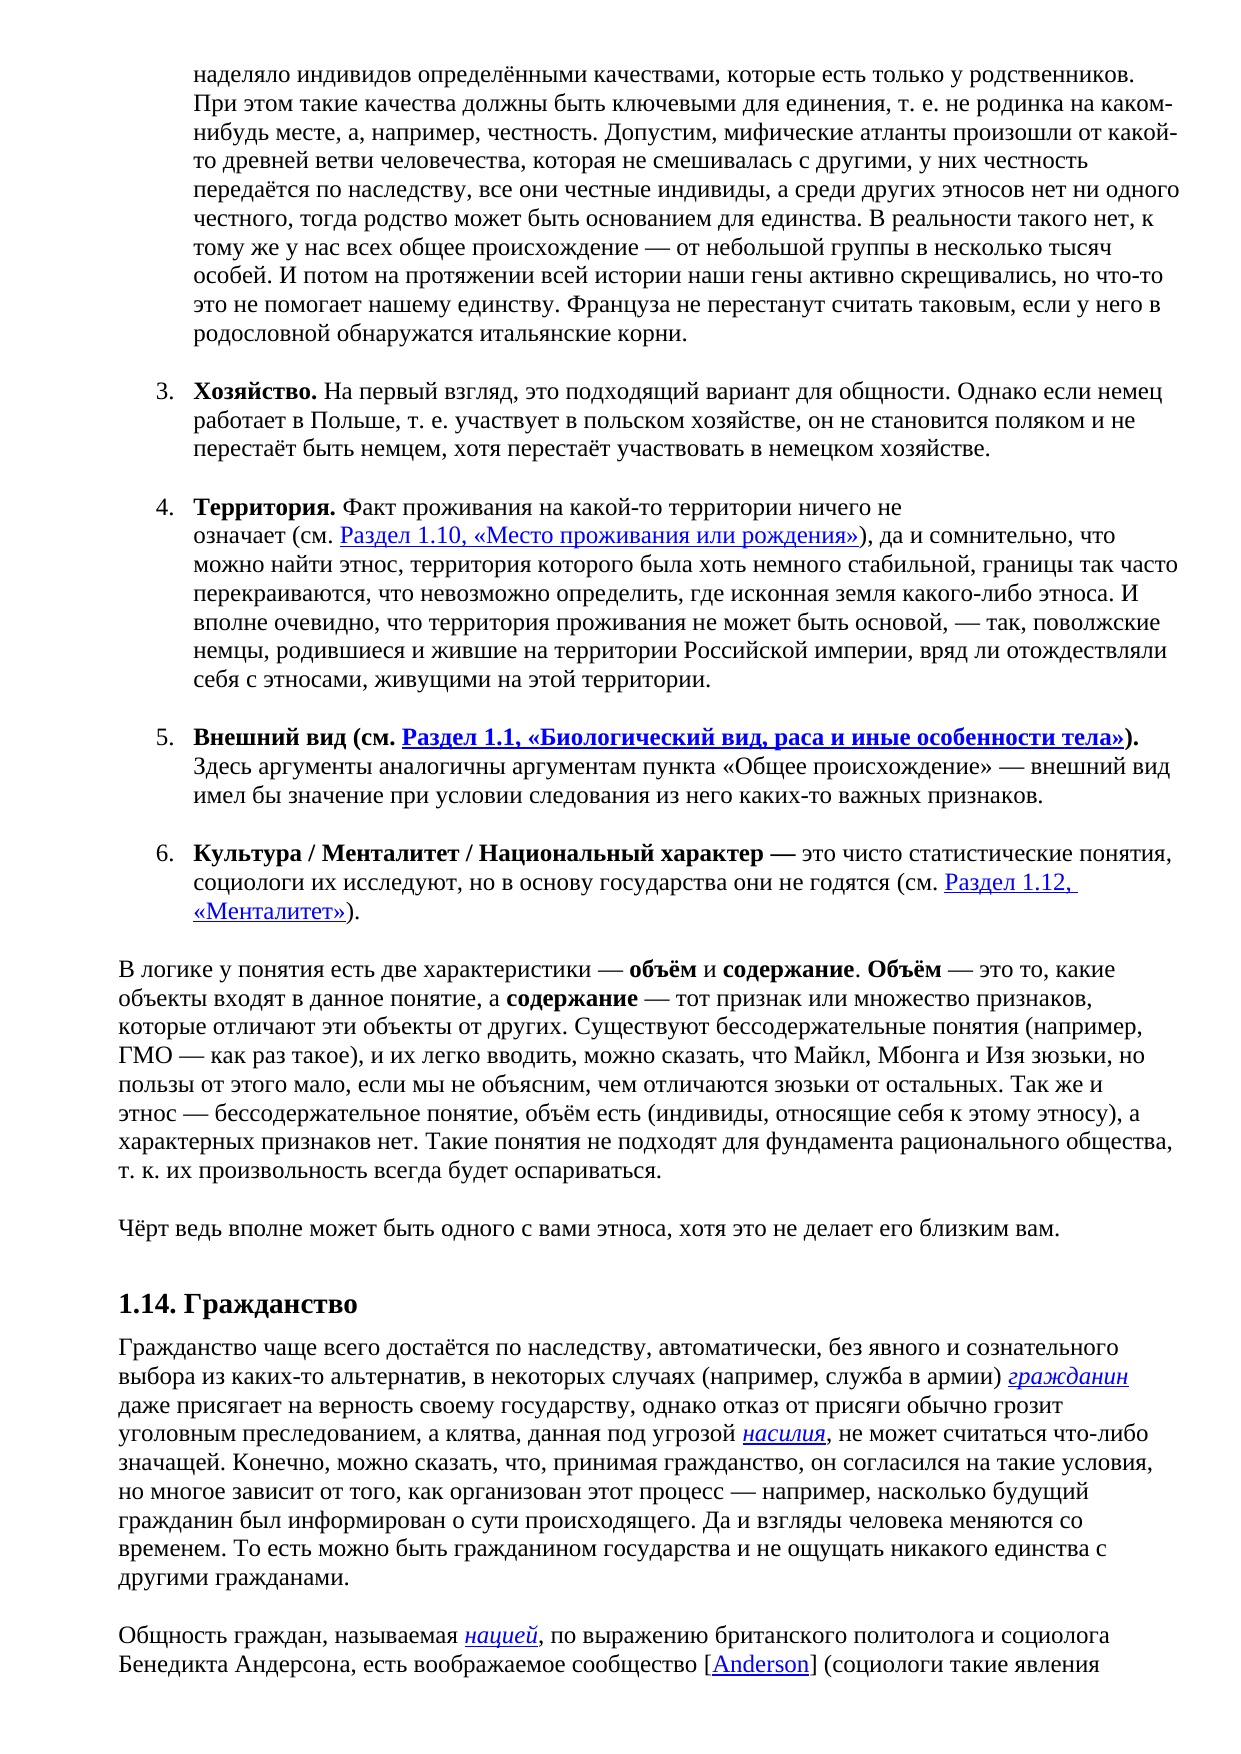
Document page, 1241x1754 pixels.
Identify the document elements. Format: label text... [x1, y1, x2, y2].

text Общность граждан, называемая нацией, по выражению британского политолога и социолога Бенедикта Андерсона, есть воображаемое сообщество [Anderson] (социологи такие явления [118, 1621, 1181, 1678]
list Территория. Факт проживания на какой-то территории ничего не означает (см. Раздел 1.10, «Место проживания или рождения»), да и сомнительно, что можно найти этнос, территория которого была хоть немного стабильной, границы так часто перекраиваются, что невозможно определить, где исконная земля какого-либо этноса. И вполне очевидно, что территория проживания не может быть основой, — так, поволжские немцы, родившиеся и жившие на территории Российской империи, вряд ли отождествляли себя с этносами, живущими на этой территории. [156, 492, 1181, 693]
list наделяло индивидов определёнными качествами, которые есть только у родственников. При этом такие качества должны быть ключевыми для единения, т. е. не родинка на каком-нибудь месте, а, например, честность. Допустим, мифические атланты произошли от какой-то древней ветви человечества, которая не смешивалась с другими, у них честность передаётся по наследству, все они честные индивиды, а среди других этносов нет ни одного честного, тогда родство может быть основанием для единства. В реальности такого нет, к тому же у нас всех общее происхождение — от небольшой группы в несколько тысяч особей. И потом на протяжении всей истории наши гены активно скрещивались, но что-то это не помогает нашему единству. Француза не перестанут считать таковым, если у него в родословной обнаружатся итальянские корни. [156, 59, 1181, 347]
subtitle 1.14. Гражданство [118, 1286, 1181, 1320]
text В логике у понятия есть две характеристики — объём и содержание. Объём — это то, какие объекты входят в данное понятие, а содержание — тот признак или множество признаков, которые отличают эти объекты от других. Существуют бессодержательные понятия (например, ГМО — как раз такое), и их легко вводить, можно сказать, что Майкл, Мбонга и Изя зюзьки, но пользы от этого мало, если мы не объясним, чем отличаются зюзьки от остальных. Так же и этнос — бессодержательное понятие, объём есть (индивиды, относящие себя к этому этносу), а характерных признаков нет. Такие понятия не подходят для фундамента рационального общества, т. к. их произвольность всегда будет оспариваться. [118, 954, 1181, 1184]
list Культура / Менталитет / Национальный характер — это чисто статистические понятия, социологи их исследуют, но в основу государства они не годятся (см. Раздел 1.12, «Менталитет»). [156, 838, 1181, 924]
list Хозяйство. На первый взгляд, это подходящий вариант для общности. Однако если немец работает в Польше, т. е. участвует в польском хозяйстве, он не становится поляком и не перестаёт быть немцем, хотя перестаёт участвовать в немецком хозяйстве. [156, 376, 1181, 462]
text Чёрт ведь вполне может быть одного с вами этноса, хотя это не делает его близким вам. [118, 1213, 1181, 1242]
list Внешний вид (см. Раздел 1.1, «Биологический вид, раса и иные особенности тела»). Здесь аргументы аналогичны аргументам пункта «Общее происхождение» — внешний вид имел бы значение при условии следования из него каких-то важных признаков. [156, 722, 1181, 809]
text Гражданство чаще всего достаётся по наследству, автоматически, без явного и сознательного выбора из каких-то альтернатив, в некоторых случаях (например, служба в армии) гражданин даже присягает на верность своему государству, однако отказ от присяги обычно грозит уголовным преследованием, а клятва, данная под угрозой насилия, не может считаться что-либо значащей. Конечно, можно сказать, что, принимая гражданство, он согласился на такие условия, но многое зависит от того, как организован этот процесс — например, насколько будущий гражданин был информирован о сути происходящего. Да и взгляды человека меняются со временем. То есть можно быть гражданином государства и не ощущать никакого единства с другими гражданами. [118, 1332, 1181, 1591]
